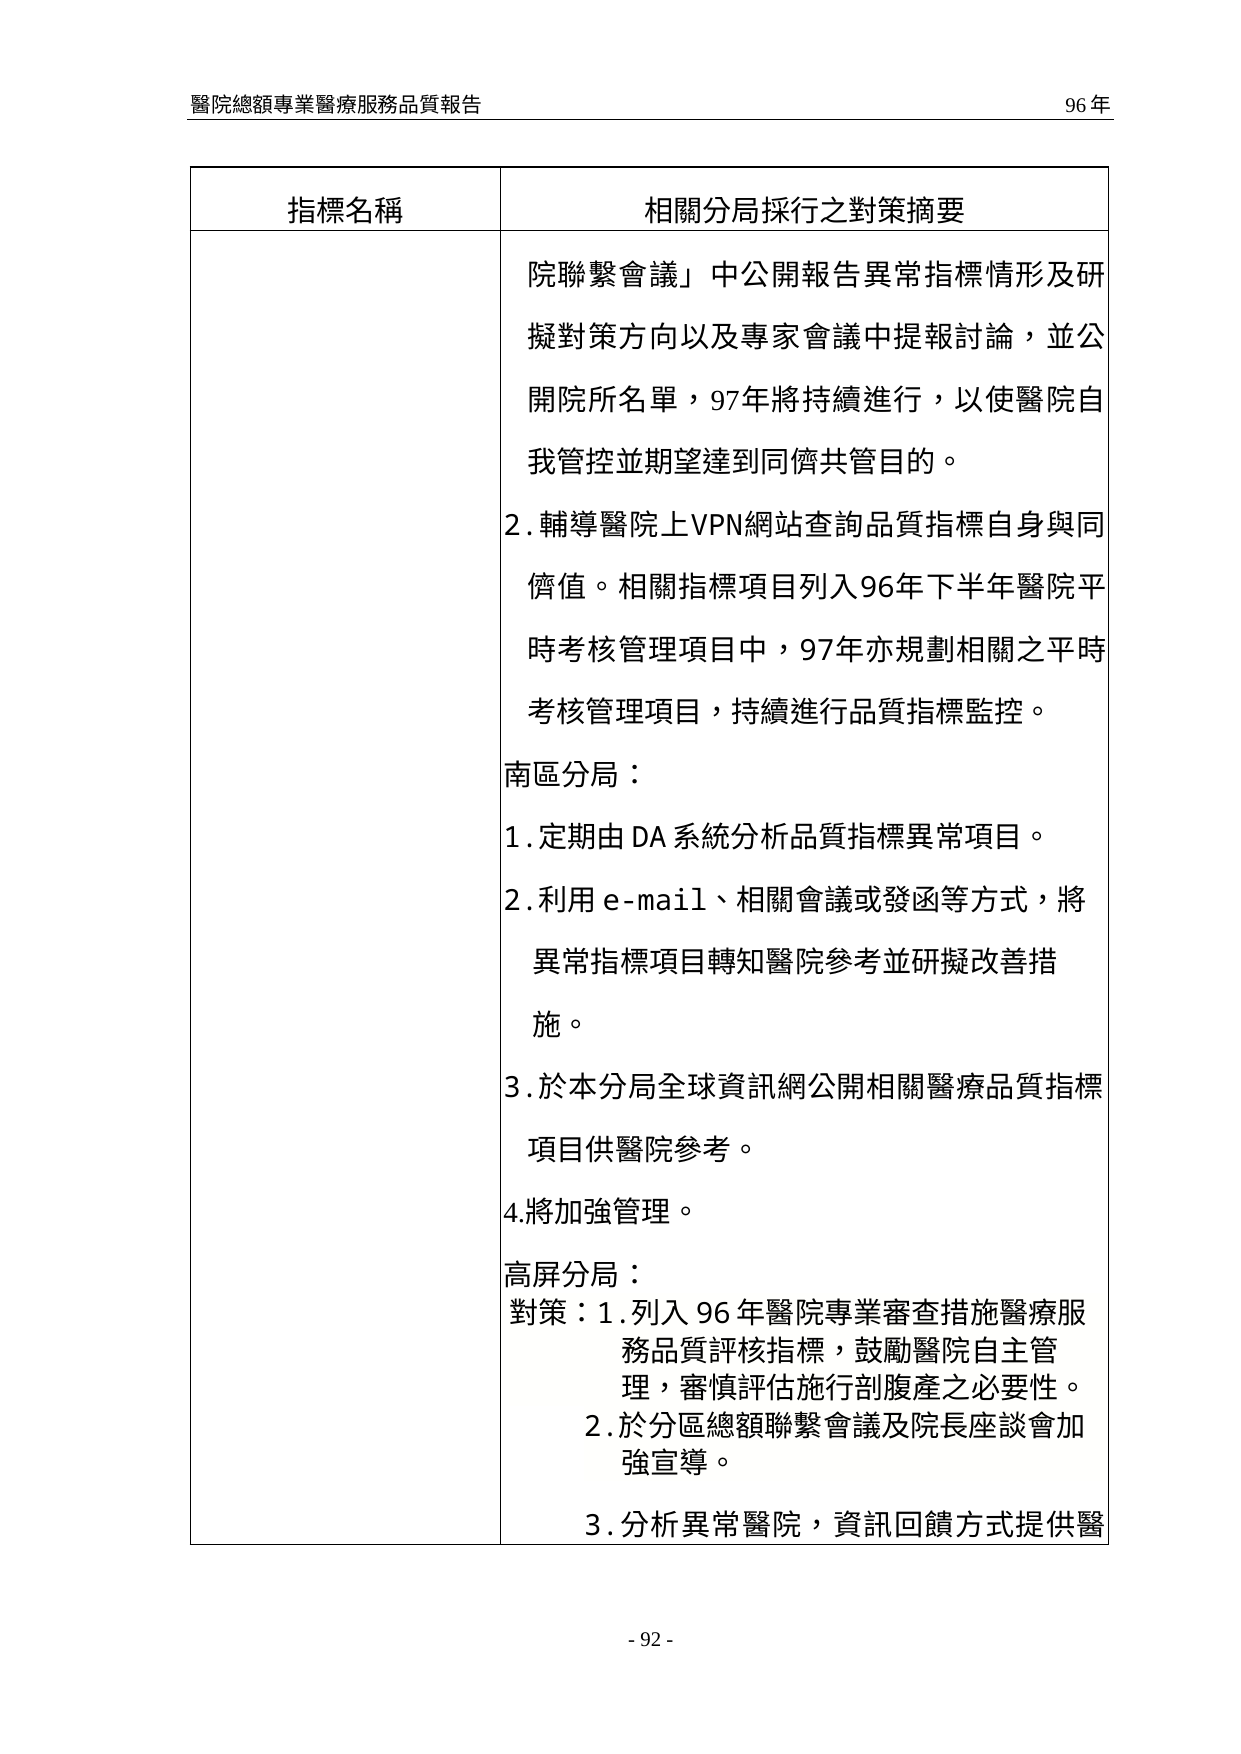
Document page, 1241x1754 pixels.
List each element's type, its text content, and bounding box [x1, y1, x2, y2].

table_cell 院聯繫會議」中公開報告異常指標情形及研擬對策方向以及專家會議中提報討論，並公開院所名單，97年將持續進行，以使醫院自我管控並期望達到同儕共管目的。 2.輔導醫院上VPN網站查詢品質指標自身與同儕值。相關指標項目列入96年下半年醫院平時考核管理項目中，97年亦規劃相關之平時考核管理項目，持續進行品質指標監控。 南區分局： 1.定期由DA系統分析品質指標異常項目。 2.利用e-mail、相關會議或發函等方式，將異常指標項目轉知醫院參考並研擬改善措施。 3.於本分局全球資訊網公開相關醫療品質指標項目供醫院參考。 4.將加強管理。 高屏分局： 對策：1.列入96年醫院專業審查措施醫療服務品質評核指標，鼓勵醫院自主管理，審慎評估施行剖腹產之必要性。 2.於分區總額聯繫會議及院長座談會加強宣導。 3.分析異常醫院，資訊回饋方式提供醫 [501, 231, 1108, 1543]
table_header 相關分局採行之對策摘要 [501, 168, 1108, 230]
table_header 指標名稱 [191, 168, 500, 230]
table_cell [191, 231, 500, 1543]
